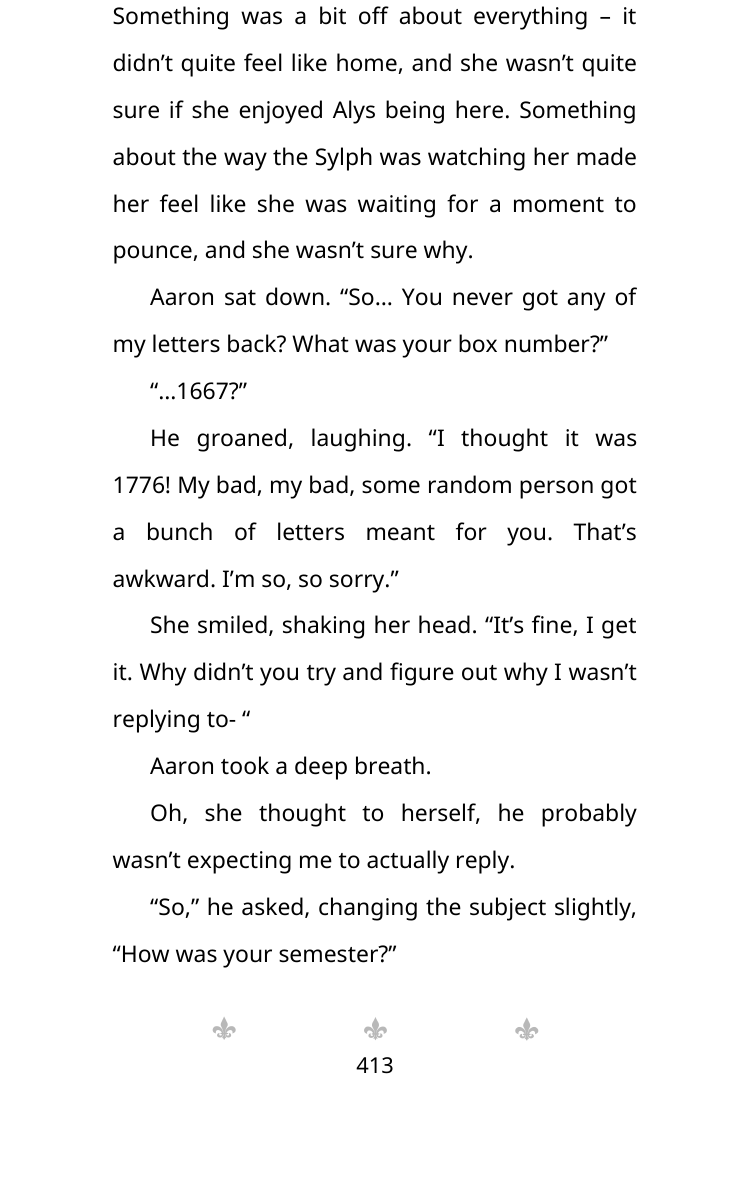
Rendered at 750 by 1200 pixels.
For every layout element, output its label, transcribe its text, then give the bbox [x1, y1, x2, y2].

text She smiled, shaking her head. “It’s fine, I get it. Why didn’t you try and figure out why I wasn’t replying to- “ [112, 609, 637, 734]
text Aaron took a deep breath. [112, 750, 637, 781]
text Aaron sat down. “So… You never got any of my letters back? What was your box number?” [112, 281, 637, 359]
text “…1667?” [112, 375, 637, 406]
text Oh, she thought to herself, he probably wasn’t expecting me to actually reply. [112, 797, 637, 875]
text Something was a bit off about everything – it didn’t quite feel like home, and she wasn’t quite sure if she enjoyed Alys being here. Something about the way the Sylph was watching her made her feel like she was waiting for a moment to pounce, and she wasn’t sure why. [112, 0, 637, 266]
text He groaned, laughing. “I thought it was 1776! My bad, my bad, some random person got a bunch of letters meant for you. That’s awkward. I’m so, so sorry.” [112, 422, 637, 594]
text “So,” he asked, changing the subject slightly, “How was your semester?” [112, 891, 637, 969]
